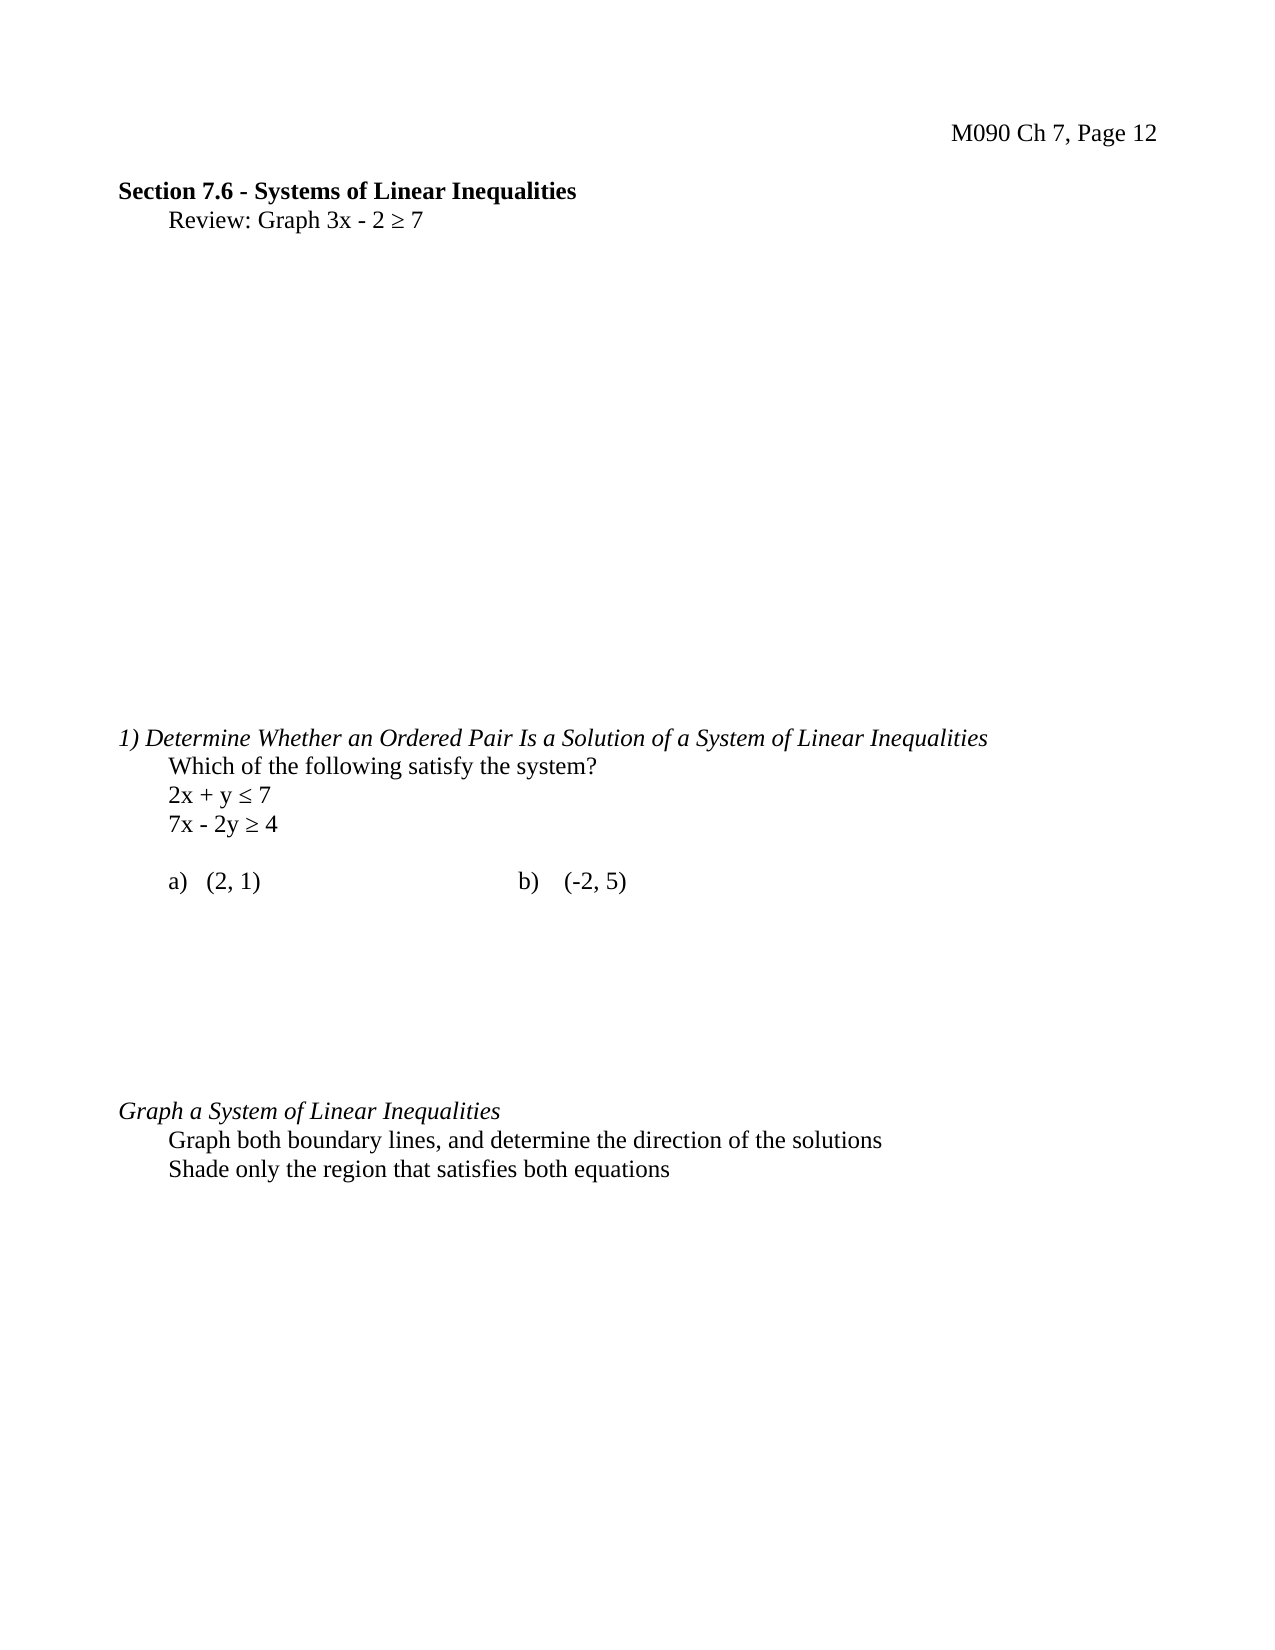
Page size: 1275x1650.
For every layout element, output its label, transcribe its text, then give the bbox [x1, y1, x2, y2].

text 1) Determine Whether an Ordered Pair Is a Solution of a System of Linear Inequalities [118, 723, 1157, 751]
text Section 7.6 - Systems of Linear Inequalities [118, 176, 1157, 205]
text Graph a System of Linear Inequalities [118, 1096, 1157, 1125]
text 7x - 2y ≥ 4 [118, 809, 1157, 838]
text 2x + y ≤ 7 [118, 780, 1157, 809]
text Shade only the region that satisfies both equations [118, 1154, 1157, 1183]
text a) (2, 1) b) (-2, 5) [118, 866, 1157, 895]
text Graph both boundary lines, and determine the direction of the solutions [118, 1125, 1157, 1154]
text Review: Graph 3x - 2 ≥ 7 [118, 205, 1157, 234]
text Which of the following satisfy the system? [118, 751, 1157, 780]
